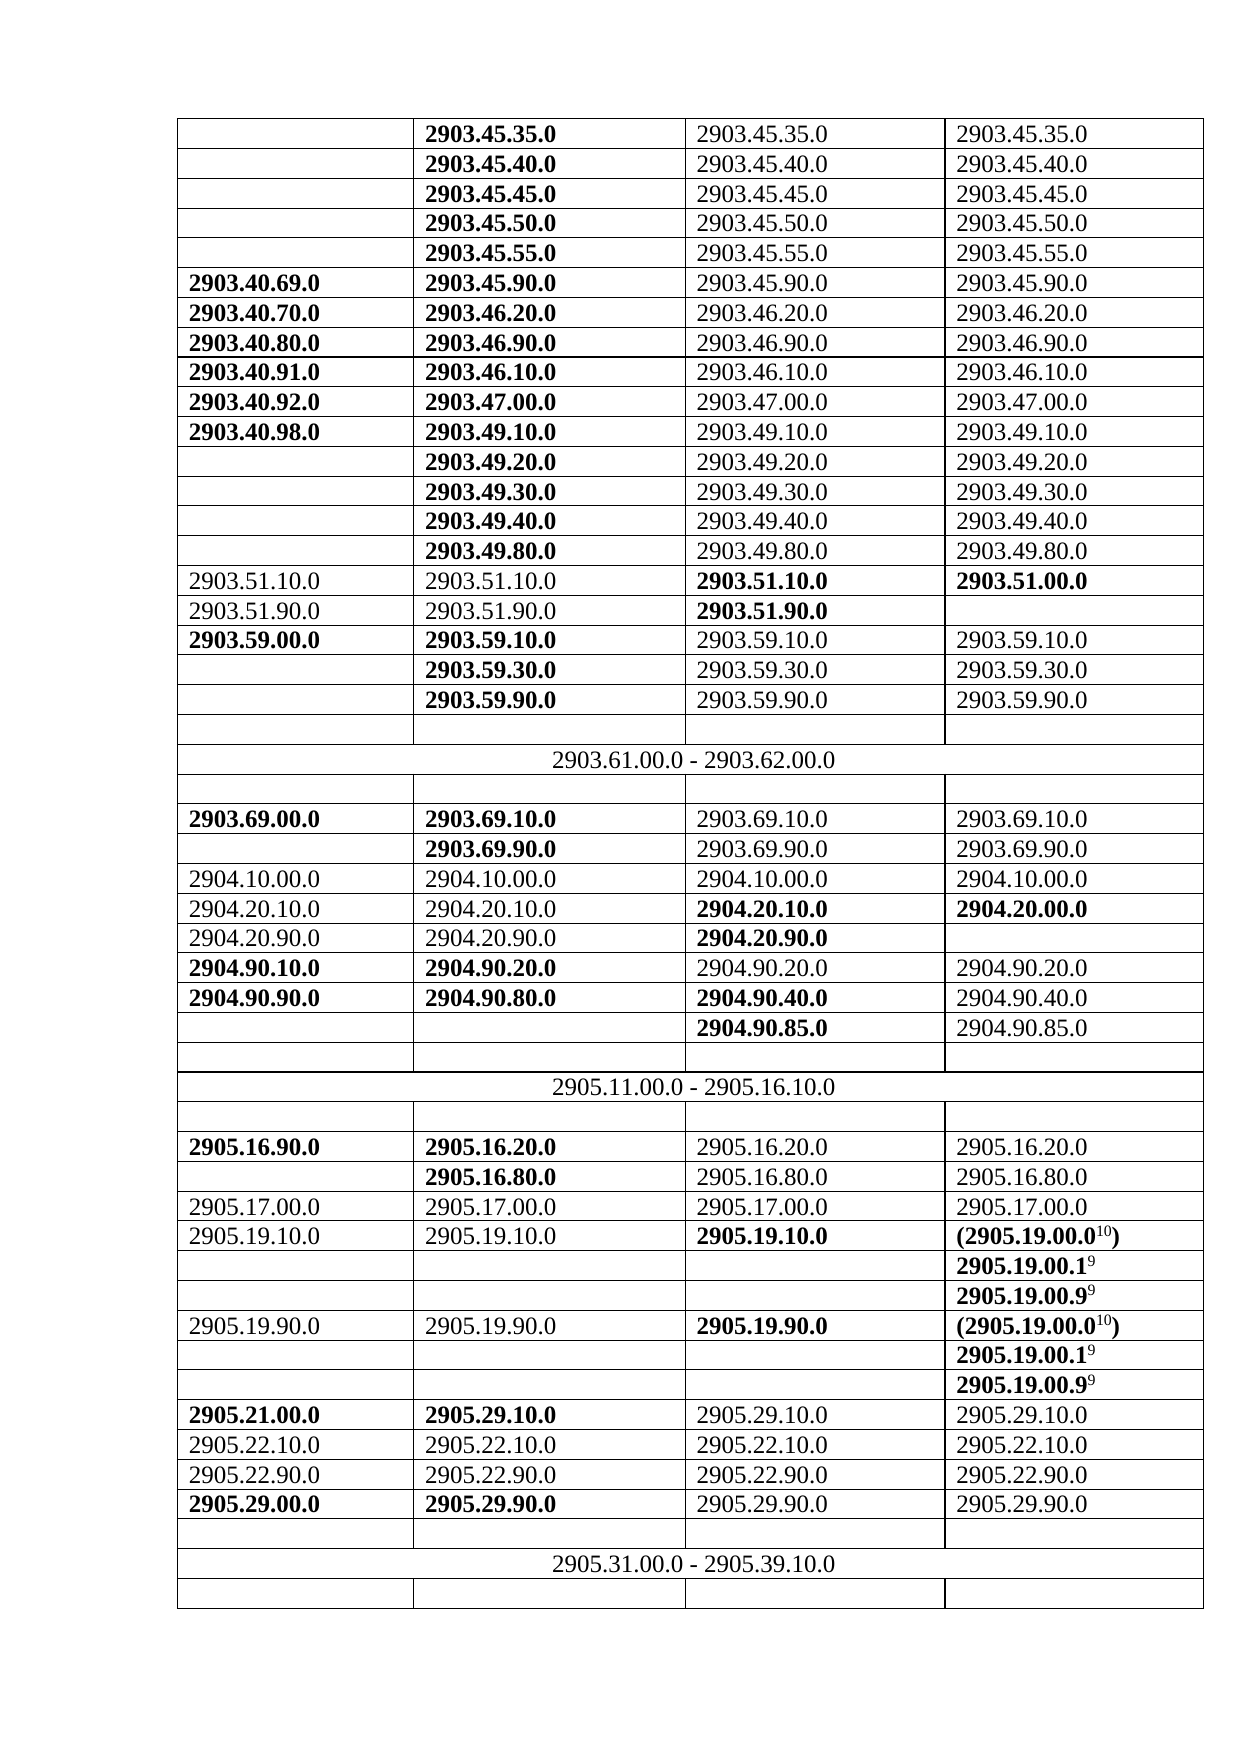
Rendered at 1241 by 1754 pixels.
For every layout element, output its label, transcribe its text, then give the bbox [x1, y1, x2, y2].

table_cell [178, 447, 413, 476]
table_cell 2903.46.10.0 [686, 358, 944, 386]
table_cell [686, 1519, 944, 1548]
table_cell 2905.22.90.0 [178, 1460, 413, 1488]
table_cell 2903.69.90.0 [686, 834, 944, 863]
table_cell [946, 775, 1203, 803]
table_cell 2903.61.00.0 - 2903.62.00.0 [178, 745, 1203, 773]
table_cell 2903.45.55.0 [686, 238, 944, 267]
table_cell 2904.20.90.0 [414, 924, 685, 952]
table_cell 2905.19.90.0 [414, 1311, 685, 1339]
table_cell 2903.45.35.0 [414, 119, 685, 148]
table_cell 2904.90.40.0 [946, 983, 1203, 1012]
table_cell 2903.47.00.0 [686, 387, 944, 416]
table_cell 2903.40.70.0 [178, 298, 413, 327]
table_cell [178, 1519, 413, 1548]
table_cell [178, 1043, 413, 1071]
table_cell [178, 179, 413, 207]
table_cell 2905.19.90.0 [686, 1311, 944, 1339]
table_cell 2905.16.20.0 [414, 1132, 685, 1161]
table_cell [178, 1162, 413, 1191]
table_cell [178, 238, 413, 267]
table_cell 2903.45.90.0 [946, 268, 1203, 297]
table_cell 2904.90.20.0 [686, 953, 944, 982]
table_cell 2905.19.90.0 [178, 1311, 413, 1339]
table_cell 2903.51.10.0 [686, 566, 944, 595]
table_cell 2904.90.85.0 [686, 1013, 944, 1042]
table_cell [686, 775, 944, 803]
table_cell 2903.45.35.0 [686, 119, 944, 148]
table_cell 2903.45.50.0 [946, 209, 1203, 237]
table_cell 2903.46.20.0 [414, 298, 685, 327]
table_cell [414, 715, 685, 744]
table_cell 2903.59.90.0 [946, 685, 1203, 714]
table_cell 2905.19.10.0 [178, 1221, 413, 1250]
table_cell 2903.51.10.0 [178, 566, 413, 595]
table_cell 2904.90.20.0 [414, 953, 685, 982]
table_cell [414, 1013, 685, 1042]
table_cell 2903.40.91.0 [178, 358, 413, 386]
table_cell [686, 1251, 944, 1280]
table_cell [414, 775, 685, 803]
table_cell [178, 149, 413, 178]
table_cell 2904.20.90.0 [178, 924, 413, 952]
table_cell 2904.10.00.0 [686, 864, 944, 893]
table_cell 2903.59.90.0 [414, 685, 685, 714]
table_cell [686, 1043, 944, 1071]
table_cell 2904.10.00.0 [178, 864, 413, 893]
table_cell (2905.19.00.010) [946, 1311, 1203, 1339]
table_cell 2903.59.30.0 [414, 655, 685, 684]
table_cell 2903.46.20.0 [686, 298, 944, 327]
table_cell 2903.69.10.0 [414, 804, 685, 833]
table_cell [686, 1341, 944, 1369]
table_cell [178, 1251, 413, 1280]
table_cell 2905.17.00.0 [178, 1192, 413, 1220]
table_cell 2905.19.00.99 [946, 1370, 1203, 1399]
table_cell 2903.49.40.0 [414, 506, 685, 535]
table_cell [178, 1579, 413, 1608]
table_cell [686, 715, 944, 744]
table_cell 2903.49.10.0 [686, 417, 944, 446]
table_cell 2903.51.90.0 [414, 596, 685, 624]
table_cell 2905.29.10.0 [946, 1400, 1203, 1429]
table_cell 2903.40.98.0 [178, 417, 413, 446]
table_cell 2903.45.90.0 [414, 268, 685, 297]
table_cell 2905.29.90.0 [414, 1490, 685, 1518]
table_cell 2903.51.10.0 [414, 566, 685, 595]
table_cell 2903.49.10.0 [946, 417, 1203, 446]
table_cell 2905.17.00.0 [414, 1192, 685, 1220]
table_cell [178, 1370, 413, 1399]
table_cell 2904.20.00.0 [946, 894, 1203, 922]
table_cell 2903.47.00.0 [946, 387, 1203, 416]
table_cell 2903.45.55.0 [414, 238, 685, 267]
table_cell 2903.59.10.0 [946, 626, 1203, 654]
table_cell 2903.45.40.0 [686, 149, 944, 178]
table_cell 2905.17.00.0 [686, 1192, 944, 1220]
table_cell 2903.46.90.0 [946, 328, 1203, 356]
table_cell [178, 655, 413, 684]
table_cell 2903.49.40.0 [686, 506, 944, 535]
table_cell [414, 1043, 685, 1071]
table_cell [178, 119, 413, 148]
table_cell 2905.19.00.19 [946, 1341, 1203, 1369]
table_cell [178, 536, 413, 565]
table_cell 2903.49.80.0 [686, 536, 944, 565]
table_cell 2905.19.00.19 [946, 1251, 1203, 1280]
table_cell 2905.29.90.0 [686, 1490, 944, 1518]
table_cell 2903.46.10.0 [946, 358, 1203, 386]
table_cell 2905.21.00.0 [178, 1400, 413, 1429]
table_cell 2904.20.90.0 [686, 924, 944, 952]
table_cell [414, 1341, 685, 1369]
table_cell 2903.49.30.0 [686, 477, 944, 505]
table_cell 2903.49.20.0 [946, 447, 1203, 476]
table_cell 2904.90.40.0 [686, 983, 944, 1012]
table_cell 2903.69.10.0 [946, 804, 1203, 833]
table_cell [686, 1370, 944, 1399]
table_cell 2903.45.35.0 [946, 119, 1203, 148]
table_cell 2903.69.00.0 [178, 804, 413, 833]
table_cell 2903.49.80.0 [414, 536, 685, 565]
table_cell 2905.16.20.0 [946, 1132, 1203, 1161]
table_cell 2905.22.10.0 [414, 1430, 685, 1459]
table_cell 2905.16.90.0 [178, 1132, 413, 1161]
table_cell [686, 1281, 944, 1310]
table_cell 2905.22.90.0 [414, 1460, 685, 1488]
table_cell 2903.47.00.0 [414, 387, 685, 416]
table_cell 2905.19.10.0 [686, 1221, 944, 1250]
table_cell [414, 1102, 685, 1131]
table_cell [178, 506, 413, 535]
table_cell 2903.49.40.0 [946, 506, 1203, 535]
table_cell 2905.19.00.99 [946, 1281, 1203, 1310]
table_cell 2904.90.10.0 [178, 953, 413, 982]
table_cell 2903.45.50.0 [686, 209, 944, 237]
table_cell [686, 1102, 944, 1131]
table_cell [414, 1251, 685, 1280]
table_cell 2903.45.90.0 [686, 268, 944, 297]
table_cell 2905.16.80.0 [414, 1162, 685, 1191]
table_cell 2904.20.10.0 [414, 894, 685, 922]
table_cell 2903.51.00.0 [946, 566, 1203, 595]
table_cell [946, 1579, 1203, 1608]
table_cell [178, 775, 413, 803]
table_cell 2905.17.00.0 [946, 1192, 1203, 1220]
table_cell [178, 477, 413, 505]
table_cell [178, 685, 413, 714]
table_cell 2903.46.90.0 [686, 328, 944, 356]
table_cell 2905.22.10.0 [686, 1430, 944, 1459]
table_cell 2904.90.20.0 [946, 953, 1203, 982]
table_cell 2903.46.20.0 [946, 298, 1203, 327]
table_cell 2903.40.80.0 [178, 328, 413, 356]
table_cell [946, 715, 1203, 744]
table_cell [178, 834, 413, 863]
table_cell [946, 596, 1203, 624]
table_cell 2905.22.90.0 [946, 1460, 1203, 1488]
table_cell [178, 1281, 413, 1310]
table_cell 2903.45.45.0 [414, 179, 685, 207]
table_cell 2903.45.40.0 [946, 149, 1203, 178]
table_cell 2904.90.85.0 [946, 1013, 1203, 1042]
table_cell 2903.45.45.0 [946, 179, 1203, 207]
table_cell 2903.69.90.0 [414, 834, 685, 863]
table_cell 2903.49.10.0 [414, 417, 685, 446]
table_cell 2905.16.80.0 [946, 1162, 1203, 1191]
table_cell 2903.46.90.0 [414, 328, 685, 356]
table_cell 2905.29.90.0 [946, 1490, 1203, 1518]
table_cell 2903.51.90.0 [178, 596, 413, 624]
table_cell (2905.19.00.010) [946, 1221, 1203, 1250]
table_cell 2903.69.10.0 [686, 804, 944, 833]
table_cell 2903.49.30.0 [946, 477, 1203, 505]
table_cell [178, 1341, 413, 1369]
table_cell [946, 1102, 1203, 1131]
table_cell 2904.10.00.0 [946, 864, 1203, 893]
table_cell [414, 1519, 685, 1548]
table_cell 2904.20.10.0 [686, 894, 944, 922]
table_cell 2905.22.10.0 [946, 1430, 1203, 1459]
table_cell 2903.49.30.0 [414, 477, 685, 505]
table_cell 2903.45.55.0 [946, 238, 1203, 267]
table_cell 2903.49.80.0 [946, 536, 1203, 565]
table_cell 2905.11.00.0 - 2905.16.10.0 [178, 1073, 1203, 1101]
table_cell 2903.59.10.0 [414, 626, 685, 654]
table_cell 2905.16.20.0 [686, 1132, 944, 1161]
table_cell 2903.40.69.0 [178, 268, 413, 297]
table_cell [686, 1579, 944, 1608]
table_cell 2903.40.92.0 [178, 387, 413, 416]
table_cell [946, 1519, 1203, 1548]
table_cell 2903.59.00.0 [178, 626, 413, 654]
table_cell 2905.29.00.0 [178, 1490, 413, 1518]
table_cell 2905.31.00.0 - 2905.39.10.0 [178, 1549, 1203, 1578]
table_cell 2903.46.10.0 [414, 358, 685, 386]
table_cell 2904.20.10.0 [178, 894, 413, 922]
table_cell 2905.16.80.0 [686, 1162, 944, 1191]
table_cell [178, 715, 413, 744]
table_cell 2903.69.90.0 [946, 834, 1203, 863]
table_cell 2903.59.30.0 [946, 655, 1203, 684]
table_cell 2905.29.10.0 [686, 1400, 944, 1429]
table_cell [178, 1102, 413, 1131]
table_cell 2903.45.45.0 [686, 179, 944, 207]
table_cell 2905.29.10.0 [414, 1400, 685, 1429]
table_cell [414, 1370, 685, 1399]
table_cell [178, 1013, 413, 1042]
table_cell [946, 1043, 1203, 1071]
table_cell 2903.59.90.0 [686, 685, 944, 714]
table_cell 2904.90.80.0 [414, 983, 685, 1012]
table_cell 2904.10.00.0 [414, 864, 685, 893]
table_cell 2905.22.10.0 [178, 1430, 413, 1459]
table_cell [946, 924, 1203, 952]
table_cell [414, 1281, 685, 1310]
table_cell [414, 1579, 685, 1608]
table_cell 2903.49.20.0 [686, 447, 944, 476]
table_cell 2903.51.90.0 [686, 596, 944, 624]
table_cell 2905.22.90.0 [686, 1460, 944, 1488]
table_cell 2904.90.90.0 [178, 983, 413, 1012]
table_cell 2903.49.20.0 [414, 447, 685, 476]
table_cell 2903.59.10.0 [686, 626, 944, 654]
table_cell 2903.59.30.0 [686, 655, 944, 684]
table_cell 2903.45.50.0 [414, 209, 685, 237]
table_cell 2905.19.10.0 [414, 1221, 685, 1250]
table_cell 2903.45.40.0 [414, 149, 685, 178]
table_cell [178, 209, 413, 237]
